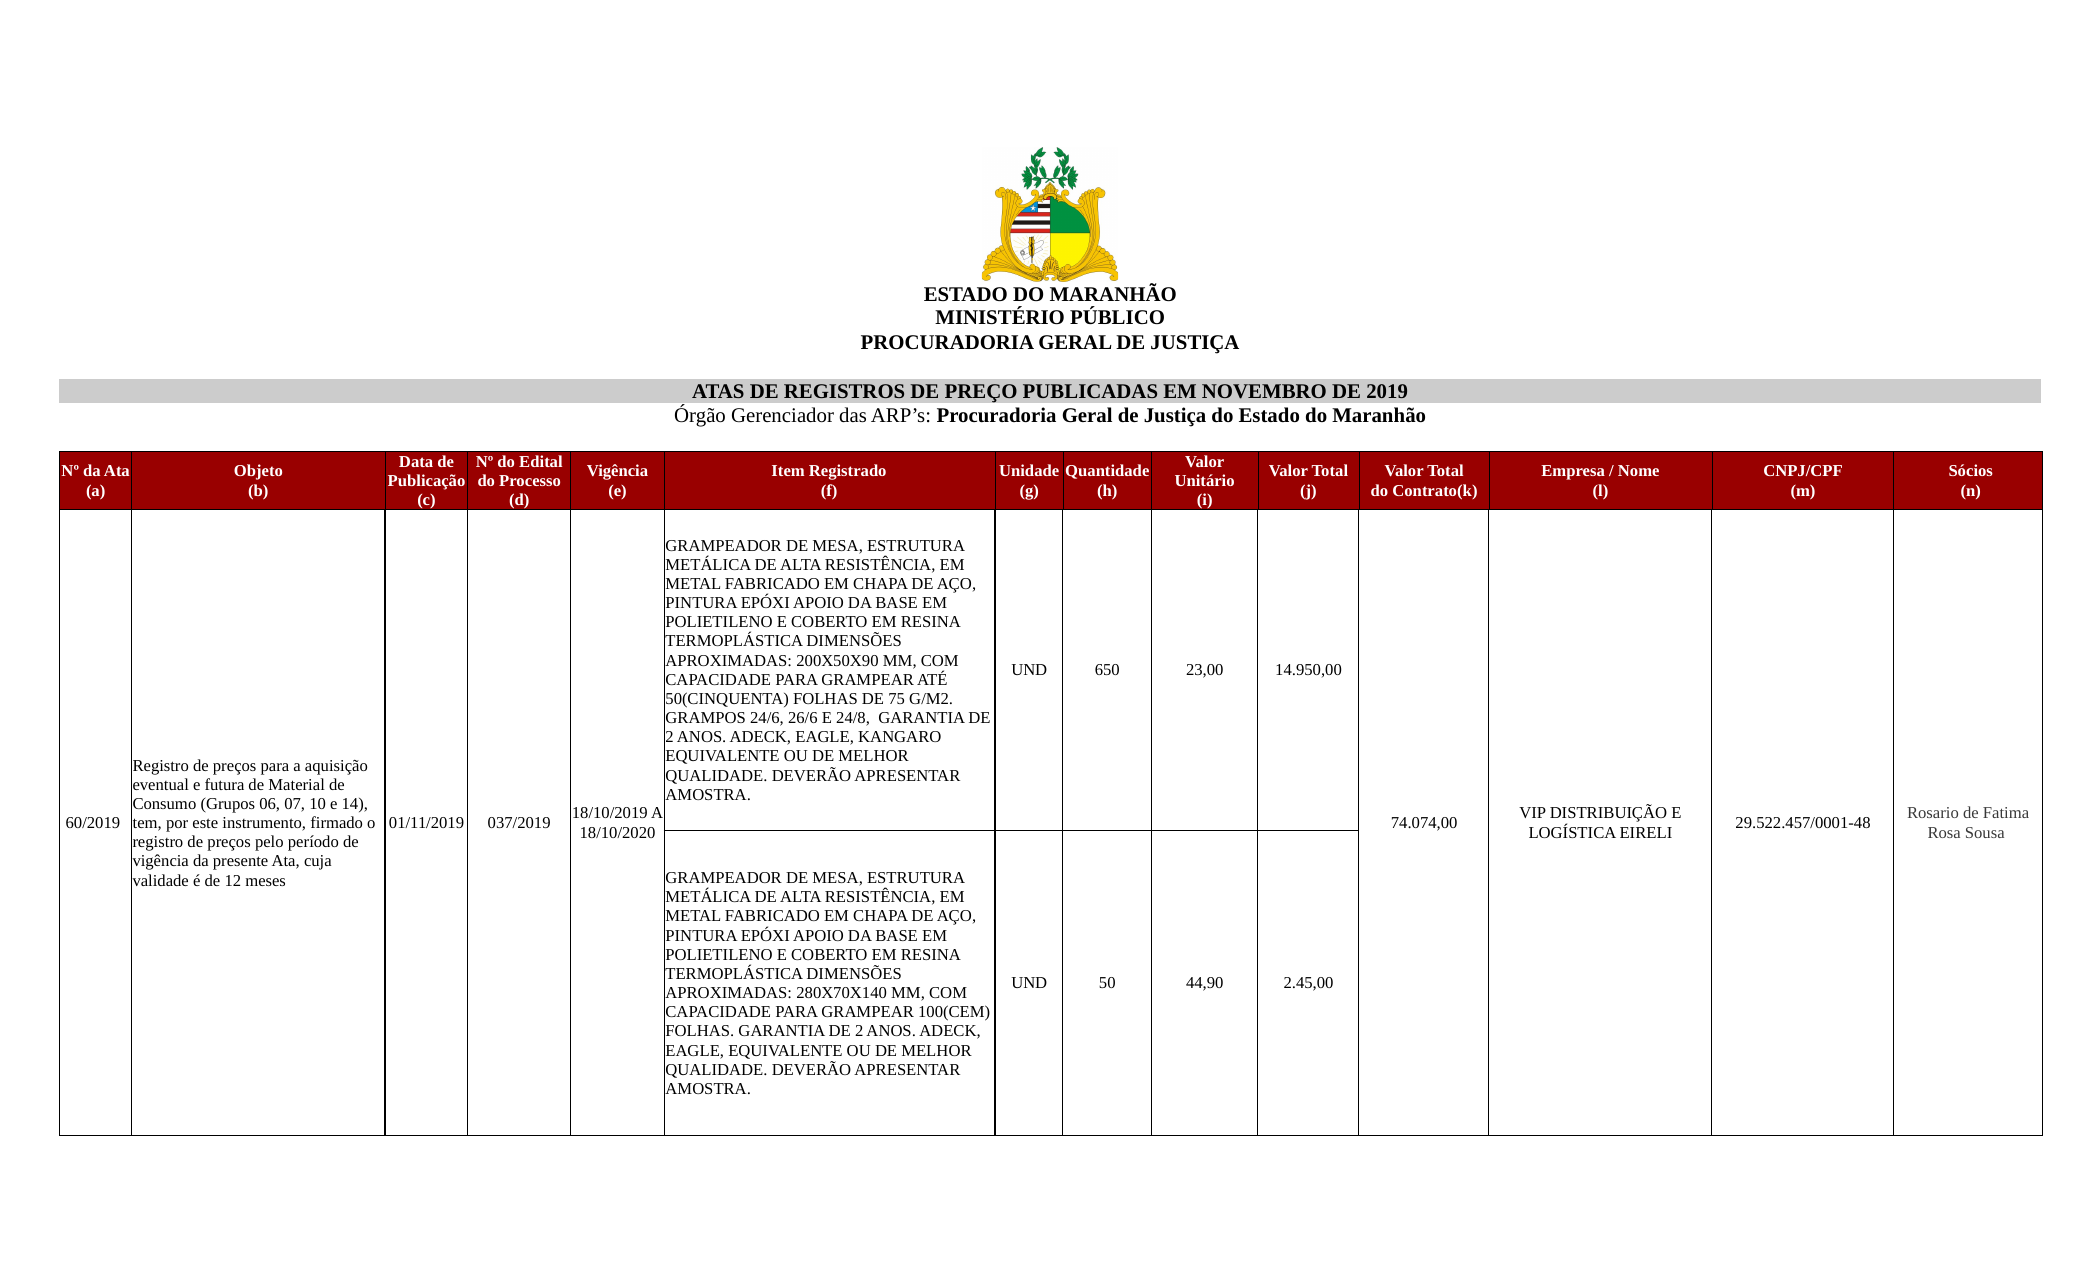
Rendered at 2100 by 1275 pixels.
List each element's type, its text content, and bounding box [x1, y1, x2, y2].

table_cell 18/10/2019 A 18/10/2020 [571, 510, 664, 1135]
table_cell 2.45,00 [1258, 831, 1358, 1135]
table_cell 60/2019 [60, 510, 131, 1135]
text ATAS DE REGISTROS DE PREÇO PUBLICADAS EM NOVEMBRO DE 2019 [59, 379, 2041, 403]
text Órgão Gerenciador das ARP’s: Procuradoria Geral de Justiça do Estado do Maranhão [59, 403, 2041, 427]
table_cell 037/2019 [468, 510, 570, 1135]
table_header Valor Unitário (i) [1152, 452, 1258, 509]
table_cell UND [996, 831, 1062, 1135]
table_header Nº do Edital do Processo (d) [468, 452, 570, 509]
table_cell 74.074,00 [1359, 510, 1488, 1135]
table_cell 44,90 [1152, 831, 1257, 1135]
table_cell 14.950,00 [1258, 510, 1358, 829]
table_header Data de Publicação (c) [386, 452, 467, 509]
table_cell GRAMPEADOR DE MESA, ESTRUTURA METÁLICA DE ALTA RESISTÊNCIA, EM METAL FABRICADO EM CHAPA DE AÇO, PINTURA EPÓXI APOIO DA BASE EM POLIETILENO E COBERTO EM RESINA TERMOPLÁSTICA DIMENSÕES APROXIMADAS: 280X70X140 MM, COM CAPACIDADE PARA GRAMPEAR 100(CEM) FOLHAS. GARANTIA DE 2 ANOS. ADECK, EAGLE, EQUIVALENTE OU DE MELHOR QUALIDADE. DEVERÃO APRESENTAR AMOSTRA. [665, 831, 994, 1135]
table_header Unidade (g) [996, 452, 1063, 509]
table_cell GRAMPEADOR DE MESA, ESTRUTURA METÁLICA DE ALTA RESISTÊNCIA, EM METAL FABRICADO EM CHAPA DE AÇO, PINTURA EPÓXI APOIO DA BASE EM POLIETILENO E COBERTO EM RESINA TERMOPLÁSTICA DIMENSÕES APROXIMADAS: 200X50X90 MM, COM CAPACIDADE PARA GRAMPEAR ATÉ 50(CINQUENTA) FOLHAS DE 75 G/M2. GRAMPOS 24/6, 26/6 E 24/8, GARANTIA DE 2 ANOS. ADECK, EAGLE, KANGARO EQUIVALENTE OU DE MELHOR QUALIDADE. DEVERÃO APRESENTAR AMOSTRA. [665, 510, 994, 829]
table_cell 23,00 [1152, 510, 1257, 829]
table_header Valor Total (j) [1259, 452, 1359, 509]
table_cell 29.522.457/0001-48 [1712, 510, 1893, 1135]
table_header Quantidade (h) [1064, 452, 1151, 509]
table_cell VIP DISTRIBUIÇÃO E LOGÍSTICA EIRELI [1489, 510, 1711, 1135]
table_cell Registro de preços para a aquisição eventual e futura de Material de Consumo (Grupos 06, 07, 10 e 14), tem, por este instrumento, firmado o registro de preços pelo período de vigência da presente Ata, cuja validade é de 12 meses [132, 510, 384, 1135]
table_header Sócios (n) [1894, 452, 2042, 509]
picture [981, 147, 1119, 282]
table_cell 50 [1063, 831, 1151, 1135]
table_header CNPJ/CPF (m) [1713, 452, 1893, 509]
table_cell UND [996, 510, 1062, 829]
table_header Item Registrado (f) [665, 452, 995, 509]
table_header Valor Total do Contrato(k) [1360, 452, 1489, 509]
table_cell 01/11/2019 [386, 510, 467, 1135]
table_header Empresa / Nome (l) [1490, 452, 1712, 509]
table_header Objeto (b) [132, 452, 385, 509]
table_cell Rosario de Fatima Rosa Sousa [1894, 510, 2042, 1135]
table_header Vigência (e) [571, 452, 664, 509]
table_header Nº da Ata (a) [60, 452, 131, 509]
table_cell 650 [1063, 510, 1151, 829]
